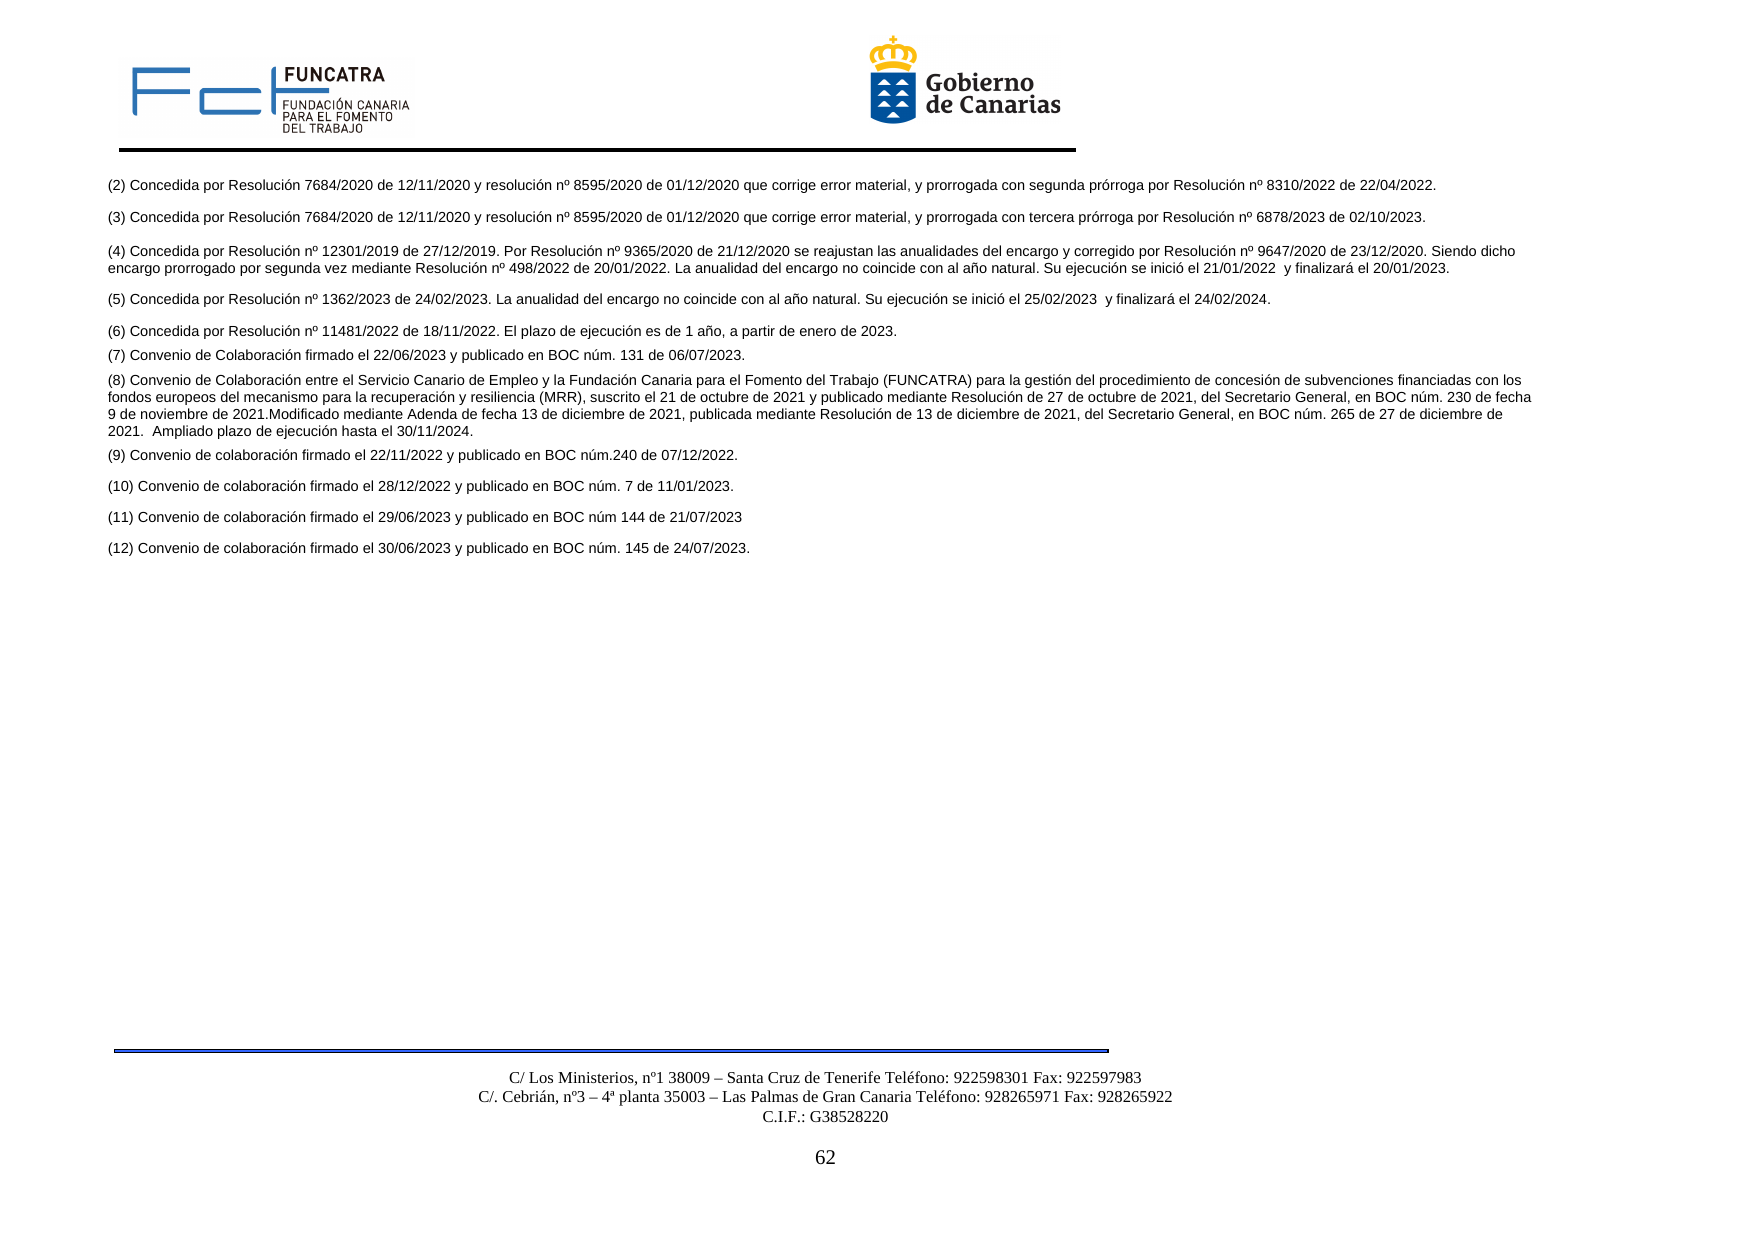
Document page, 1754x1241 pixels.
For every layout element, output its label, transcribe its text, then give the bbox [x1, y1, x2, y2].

table_cell (6) Concedida por Resolución nº 11481/2022 de 18/11/2022. El plazo de ejecución es de 1 año, a partir de enero de 2023. [100, 308, 1550, 339]
table_cell (2) Concedida por Resolución 7684/2020 de 12/11/2020 y resolución nº 8595/2020 de 01/12/2020 que corrige error material, y prorrogada con segunda prórroga por Resolución nº 8310/2022 de 22/04/2022. [100, 163, 1550, 194]
table_cell (12) Convenio de colaboración firmado el 30/06/2023 y publicado en BOC núm. 145 de 24/07/2023. [100, 533, 1550, 564]
table_cell (8) Convenio de Colaboración entre el Servicio Canario de Empleo y la Fundación Canaria para el Fomento del Trabajo (FUNCATRA) para la gestión del procedimiento de concesión de subvenciones financiadas con los fondos europeos del mecanismo para la recuperación y resiliencia (MRR), suscrito el 21 de octubre de 2021 y publicado mediante Resolución de 27 de octubre de 2021, del Secretario General, en BOC núm. 230 de fecha 9 de noviembre de 2021.Modificado mediante Adenda de fecha 13 de diciembre de 2021, publicada mediante Resolución de 13 de diciembre de 2021, del Secretario General, en BOC núm. 265 de 27 de diciembre de 2021. Ampliado plazo de ejecución hasta el 30/11/2024. [100, 370, 1550, 439]
table_cell (7) Convenio de Colaboración firmado el 22/06/2023 y publicado en BOC núm. 131 de 06/07/2023. [100, 339, 1550, 370]
table_cell (9) Convenio de colaboración firmado el 22/11/2022 y publicado en BOC núm.240 de 07/12/2022. [100, 439, 1550, 470]
table_cell (3) Concedida por Resolución 7684/2020 de 12/11/2020 y resolución nº 8595/2020 de 01/12/2020 que corrige error material, y prorrogada con tercera prórroga por Resolución nº 6878/2023 de 02/10/2023. [100, 194, 1550, 225]
table_cell (5) Concedida por Resolución nº 1362/2023 de 24/02/2023. La anualidad del encargo no coincide con al año natural. Su ejecución se inició el 25/02/2023 y finalizará el 24/02/2024. [100, 277, 1550, 308]
table_cell (11) Convenio de colaboración firmado el 29/06/2023 y publicado en BOC núm 144 de 21/07/2023 [100, 502, 1550, 533]
table_cell (4) Concedida por Resolución nº 12301/2019 de 27/12/2019. Por Resolución nº 9365/2020 de 21/12/2020 se reajustan las anualidades del encargo y corregido por Resolución nº 9647/2020 de 23/12/2020. Siendo dicho encargo prorrogado por segunda vez mediante Resolución nº 498/2022 de 20/01/2022. La anualidad del encargo no coincide con al año natural. Su ejecución se inició el 21/01/2022 y finalizará el 20/01/2023. [100, 225, 1550, 277]
table_cell (10) Convenio de colaboración firmado el 28/12/2022 y publicado en BOC núm. 7 de 11/01/2023. [100, 470, 1550, 502]
picture [118, 57, 415, 138]
picture [869, 35, 1061, 124]
